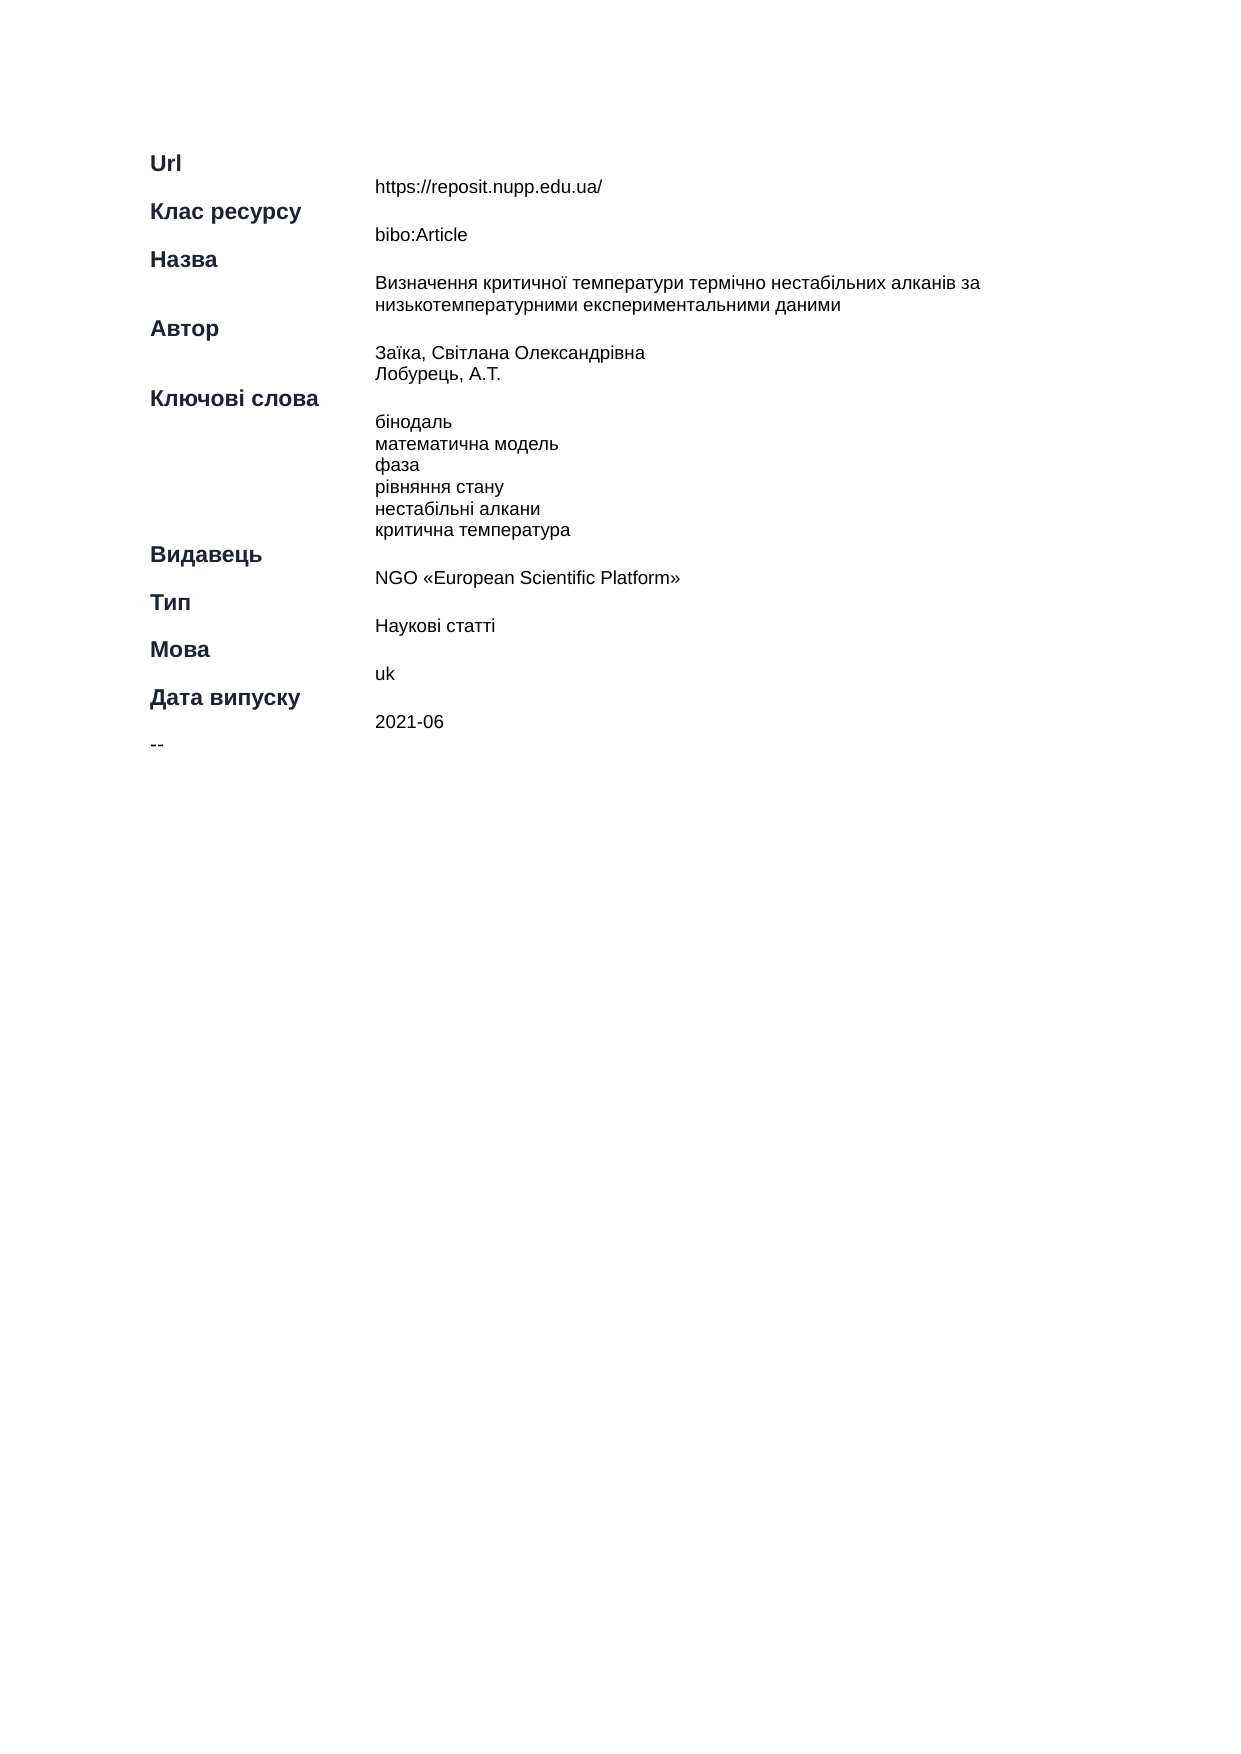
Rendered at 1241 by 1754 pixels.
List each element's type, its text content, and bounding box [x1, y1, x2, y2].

text Url [150, 150, 1090, 176]
text https://reposit.nupp.edu.ua/ [375, 176, 1090, 198]
text Мова [150, 636, 1090, 663]
text нестабільні алкани [375, 497, 1090, 519]
text Дата випуску [150, 684, 1090, 711]
text бінодаль [375, 411, 1090, 433]
text Заїка, Світлана Олександрівна [375, 342, 1090, 363]
text Назва [150, 246, 1090, 272]
text Тип [150, 588, 1090, 615]
text Ключові слова [150, 385, 1090, 411]
text Лобурець, А.Т. [375, 363, 1090, 385]
text фаза [375, 454, 1090, 476]
text uk [375, 663, 1090, 684]
text математична модель [375, 433, 1090, 454]
text рівняння стану [375, 476, 1090, 497]
text bibo:Article [375, 224, 1090, 246]
text Визначення критичної температури термічно нестабільних алканів за низькотемпературними експериментальними даними [375, 272, 1090, 315]
text Видавець [150, 541, 1090, 567]
text -- [150, 732, 1090, 756]
text критична температура [375, 519, 1090, 541]
text 2021-06 [375, 711, 1090, 732]
text Автор [150, 315, 1090, 342]
text Наукові статті [375, 615, 1090, 636]
text Клас ресурсу [150, 198, 1090, 224]
text NGO «European Scientific Platform» [375, 567, 1090, 588]
